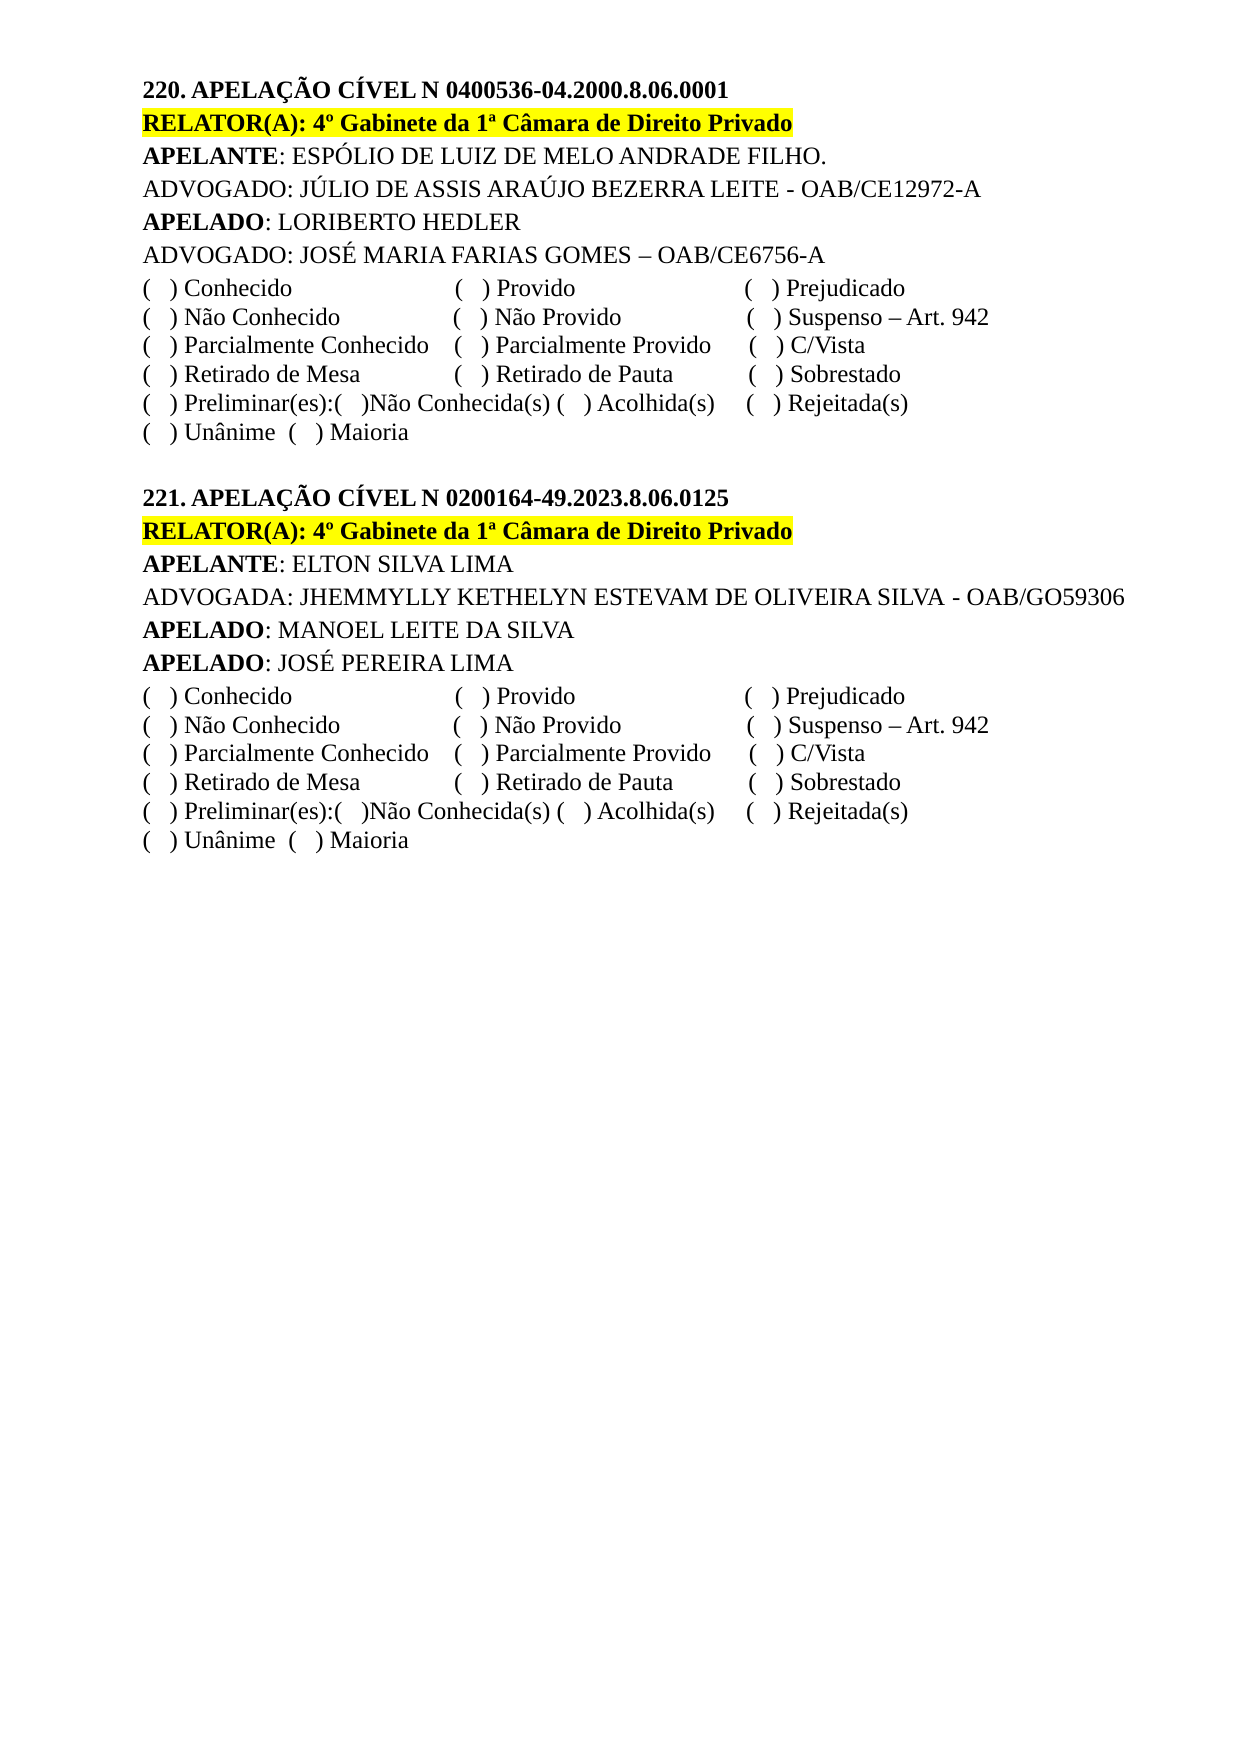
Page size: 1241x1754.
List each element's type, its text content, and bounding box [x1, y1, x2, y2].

text ( ) Conhecido ( ) Provido ( ) Prejudicado [142, 273, 1141, 302]
text ( ) Não Conhecido ( ) Não Provido ( ) Suspenso – Art. 942 [142, 710, 1158, 738]
text 220. APELAÇÃO CÍVEL N 0400536-04.2000.8.06.0001 RELATOR(A): 4º Gabinete da 1ª Câmara de Direito Privado APELANTE: ESPÓLIO DE LUIZ DE MELO ANDRADE FILHO. ADVOGADO: JÚLIO DE ASSIS ARAÚJO BEZERRA LEITE - OAB/CE12972-A APELADO: LORIBERTO HEDLER ADVOGADO: JOSÉ MARIA FARIAS GOMES – OAB/CE6756-A [142, 75, 1141, 269]
text ( ) Preliminar(es):( )Não Conhecida(s) ( ) Acolhida(s) ( ) Rejeitada(s) [142, 796, 1158, 825]
text ( ) Preliminar(es):( )Não Conhecida(s) ( ) Acolhida(s) ( ) Rejeitada(s) [142, 388, 1158, 417]
text ( ) Unânime ( ) Maioria 221. APELAÇÃO CÍVEL N 0200164-49.2023.8.06.0125 RELATOR(A): 4º Gabinete da 1ª Câmara de Direito Privado APELANTE: ELTON SILVA LIMA ADVOGADA: JHEMMYLLY KETHELYN ESTEVAM DE OLIVEIRA SILVA - OAB/GO59306 APELADO: MANOEL LEITE DA SILVA APELADO: JOSÉ PEREIRA LIMA [142, 417, 1141, 677]
text ( ) Retirado de Mesa ( ) Retirado de Pauta ( ) Sobrestado [142, 359, 1158, 388]
text ( ) Conhecido ( ) Provido ( ) Prejudicado [142, 681, 1141, 710]
text ( ) Parcialmente Conhecido ( ) Parcialmente Provido ( ) C/Vista [142, 738, 1158, 767]
text ( ) Unânime ( ) Maioria [142, 825, 1141, 919]
text ( ) Retirado de Mesa ( ) Retirado de Pauta ( ) Sobrestado [142, 767, 1158, 796]
text ( ) Parcialmente Conhecido ( ) Parcialmente Provido ( ) C/Vista [142, 331, 1158, 359]
text ( ) Não Conhecido ( ) Não Provido ( ) Suspenso – Art. 942 [142, 302, 1158, 331]
